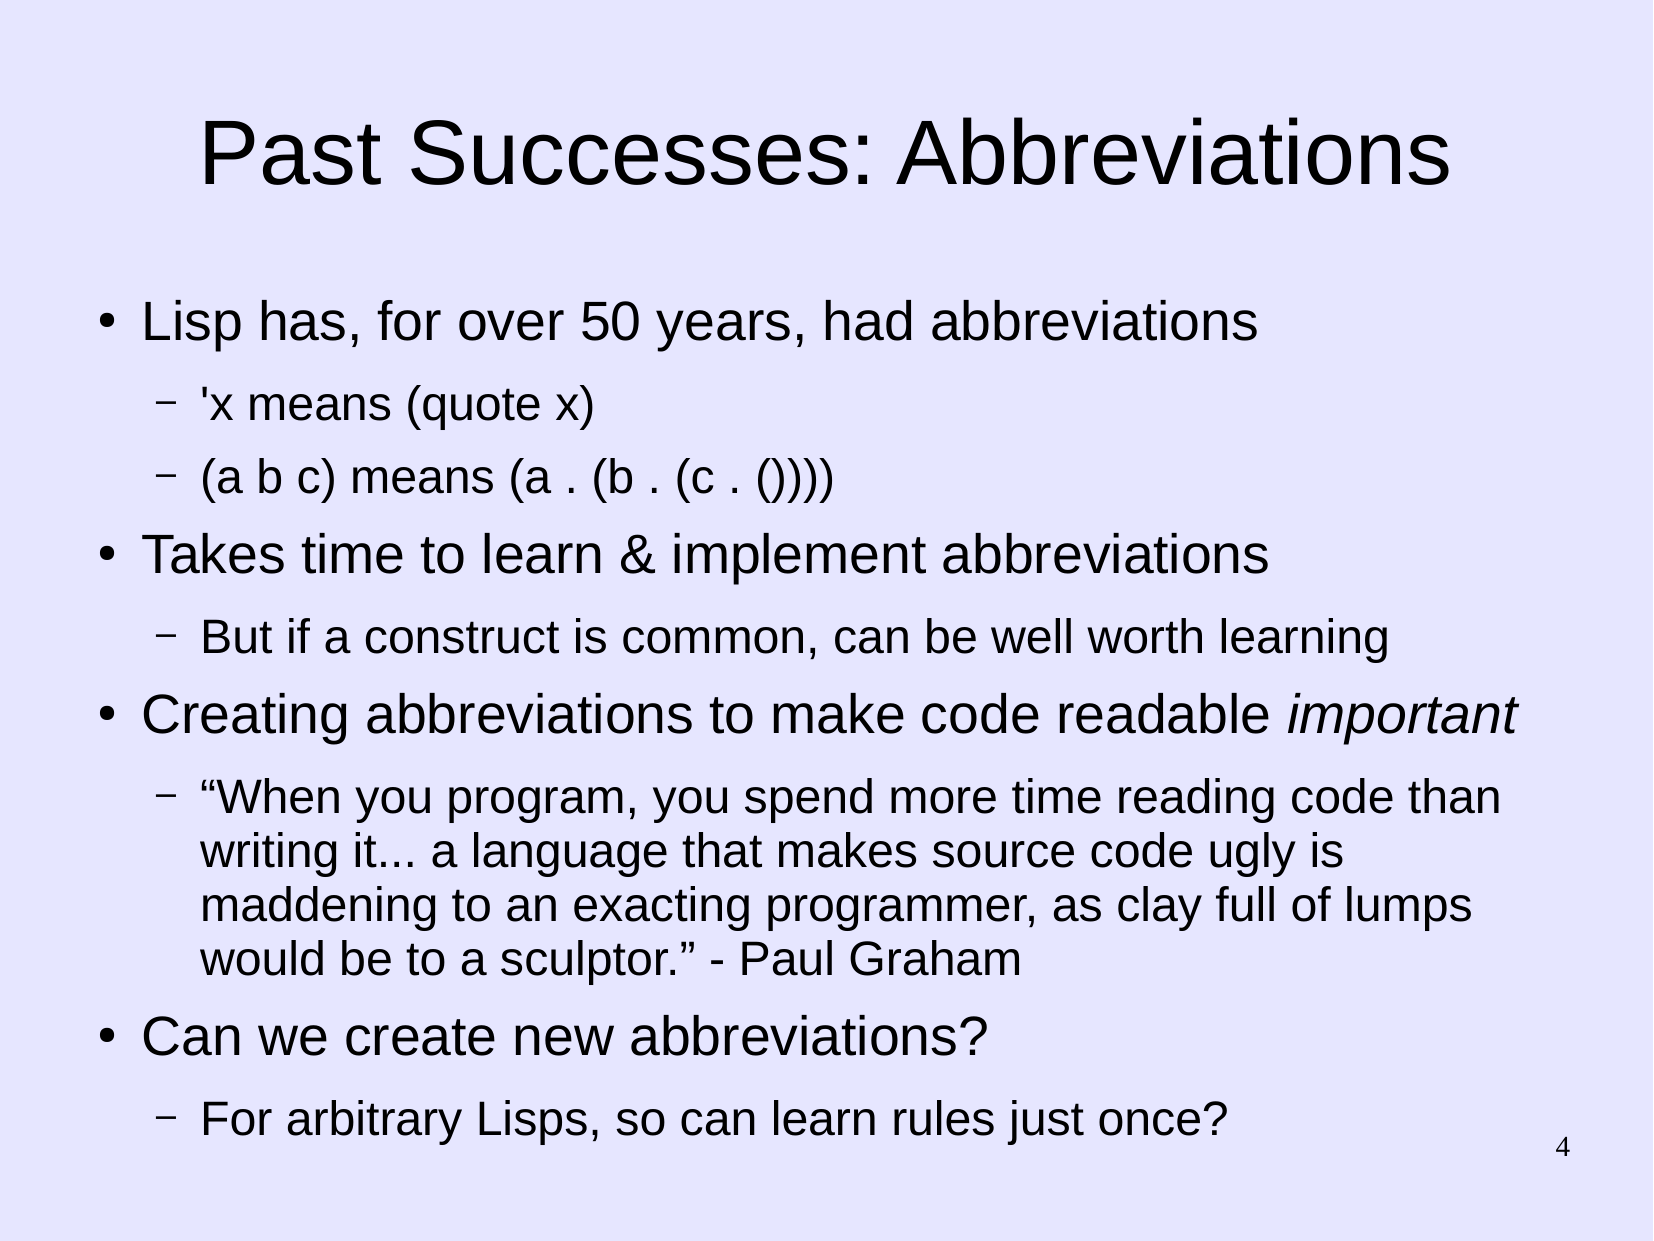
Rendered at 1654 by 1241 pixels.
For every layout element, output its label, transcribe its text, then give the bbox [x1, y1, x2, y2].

title Past Successes: Abbreviations [82, 49, 1571, 257]
list Lisp has, for over 50 years, had abbreviations 'x means (quote x) (a b c) means (a . (b . (c . ()))) Takes time to learn & implement abbreviations But if a construct is common, can be well worth learning Creating abbreviations to make code readable important “When you program, you spend more time reading code than writing it... a language that makes source code ugly is maddening to an exacting programmer, as clay full of lumps would be to a sculptor.” - Paul Graham Can we create new abbreviations? For arbitrary Lisps, so can learn rules just once? [82, 290, 1538, 1156]
